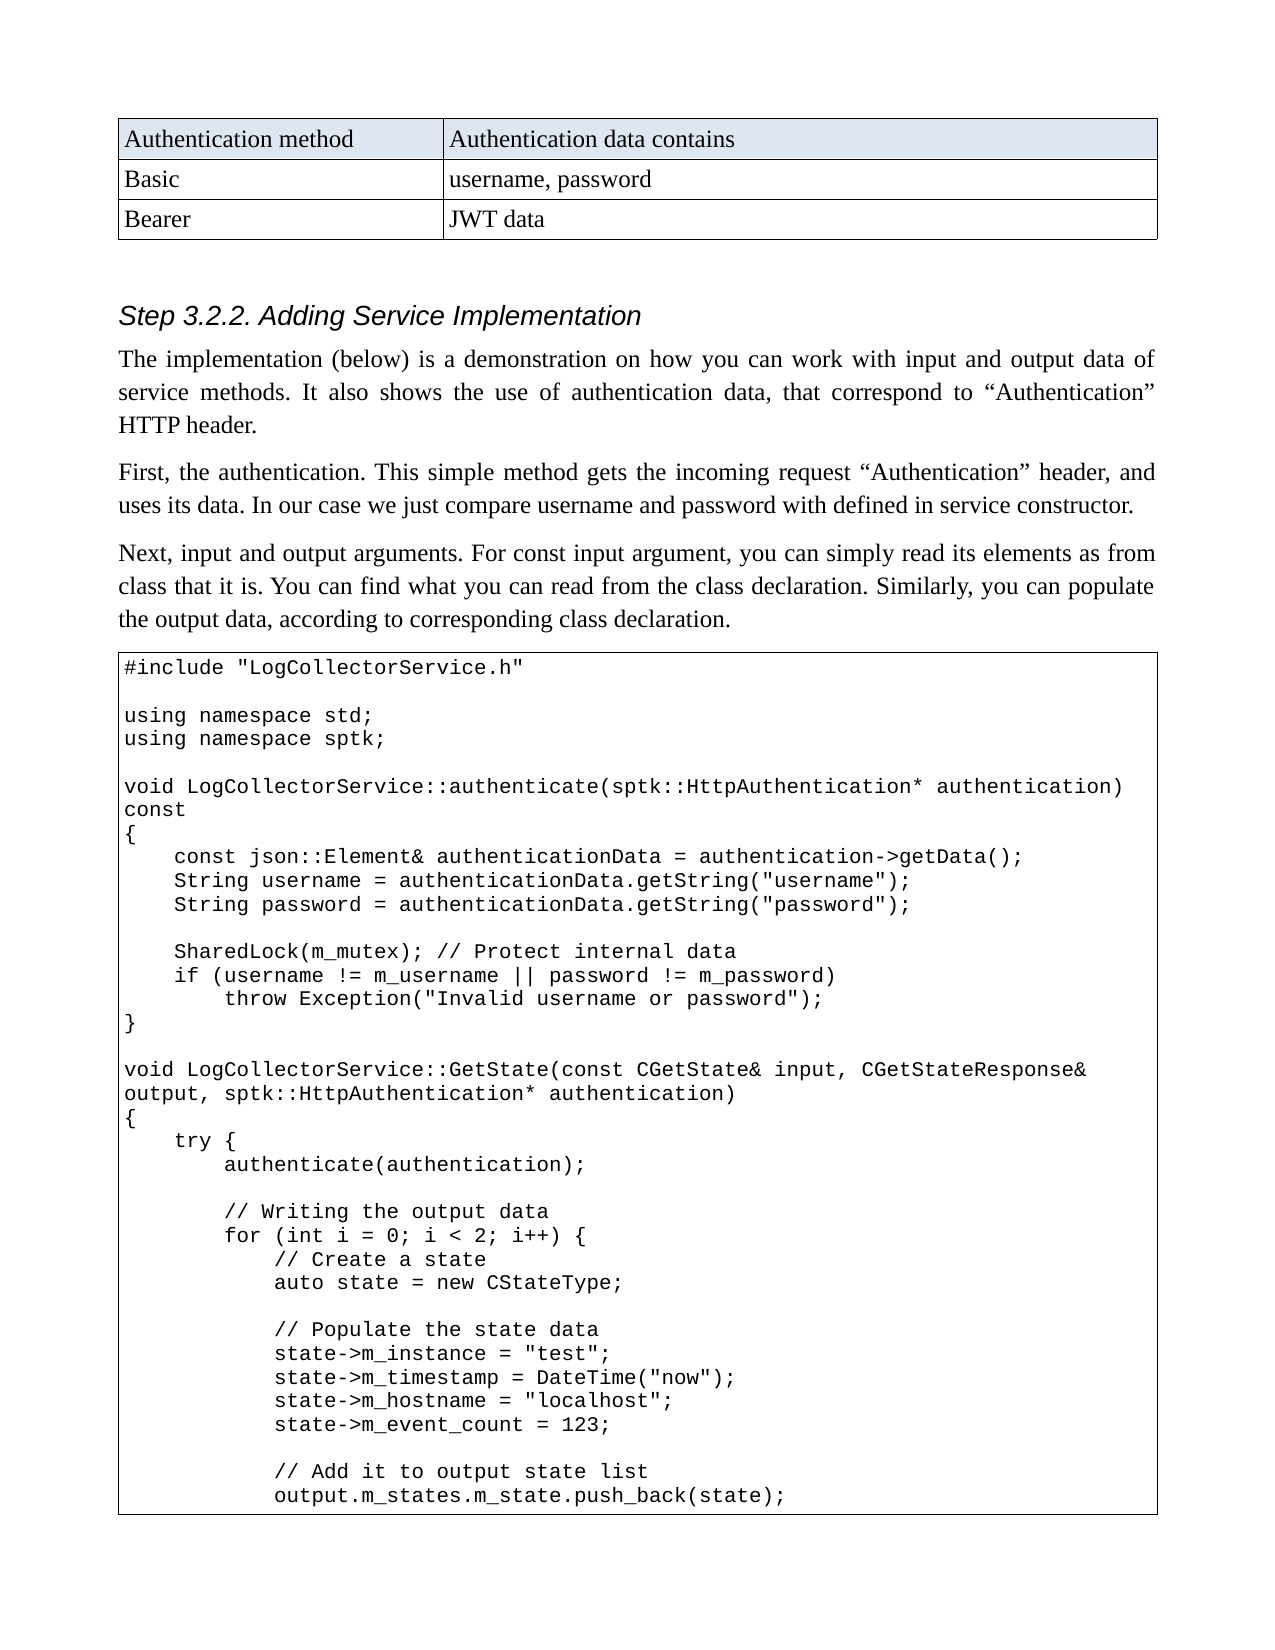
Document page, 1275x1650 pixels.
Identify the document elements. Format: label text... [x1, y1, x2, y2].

text First, the authentication. This simple method gets the incoming request “Authentication” header, and uses its data. In our case we just compare username and password with defined in service constructor. [118, 457, 1157, 519]
table_cell JWT data [444, 200, 1157, 239]
table_header Authentication data contains [444, 119, 1157, 158]
table_header Authentication method [119, 119, 443, 158]
table_header #include "LogCollectorService.h" using namespace std; using namespace sptk; void LogCollectorService::authenticate(sptk::HttpAuthentication* authentication) const { const json::Element& authenticationData = authentication->getData(); String username = authenticationData.getString("username"); String password = authenticationData.getString("password"); SharedLock(m_mutex); // Protect internal data if (username != m_username || password != m_password) throw Exception("Invalid username or password"); } void LogCollectorService::GetState(const CGetState& input, CGetStateResponse& output, sptk::HttpAuthentication* authentication) { try { authenticate(authentication); // Writing the output data for (int i = 0; i < 2; i++) { // Create a state auto state = new CStateType; // Populate the state data state->m_instance = "test"; state->m_timestamp = DateTime("now"); state->m_hostname = "localhost"; state->m_event_count = 123; // Add it to output state list output.m_states.m_state.push_back(state); [119, 653, 1157, 1514]
text Next, input and output arguments. For const input argument, you can simply read its elements as from class that it is. You can find what you can read from the class declaration. Similarly, you can populate the output data, according to corresponding class declaration. [118, 538, 1157, 633]
table_cell Basic [119, 160, 443, 199]
table_cell username, password [444, 160, 1157, 199]
text The implementation (below) is a demonstration on how you can work with input and output data of service methods. It also shows the use of authentication data, that correspond to “Authentication” HTTP header. [118, 344, 1157, 438]
subtitle Step 3.2.2. Adding Service Implementation [118, 299, 1157, 331]
table_cell Bearer [119, 200, 443, 239]
